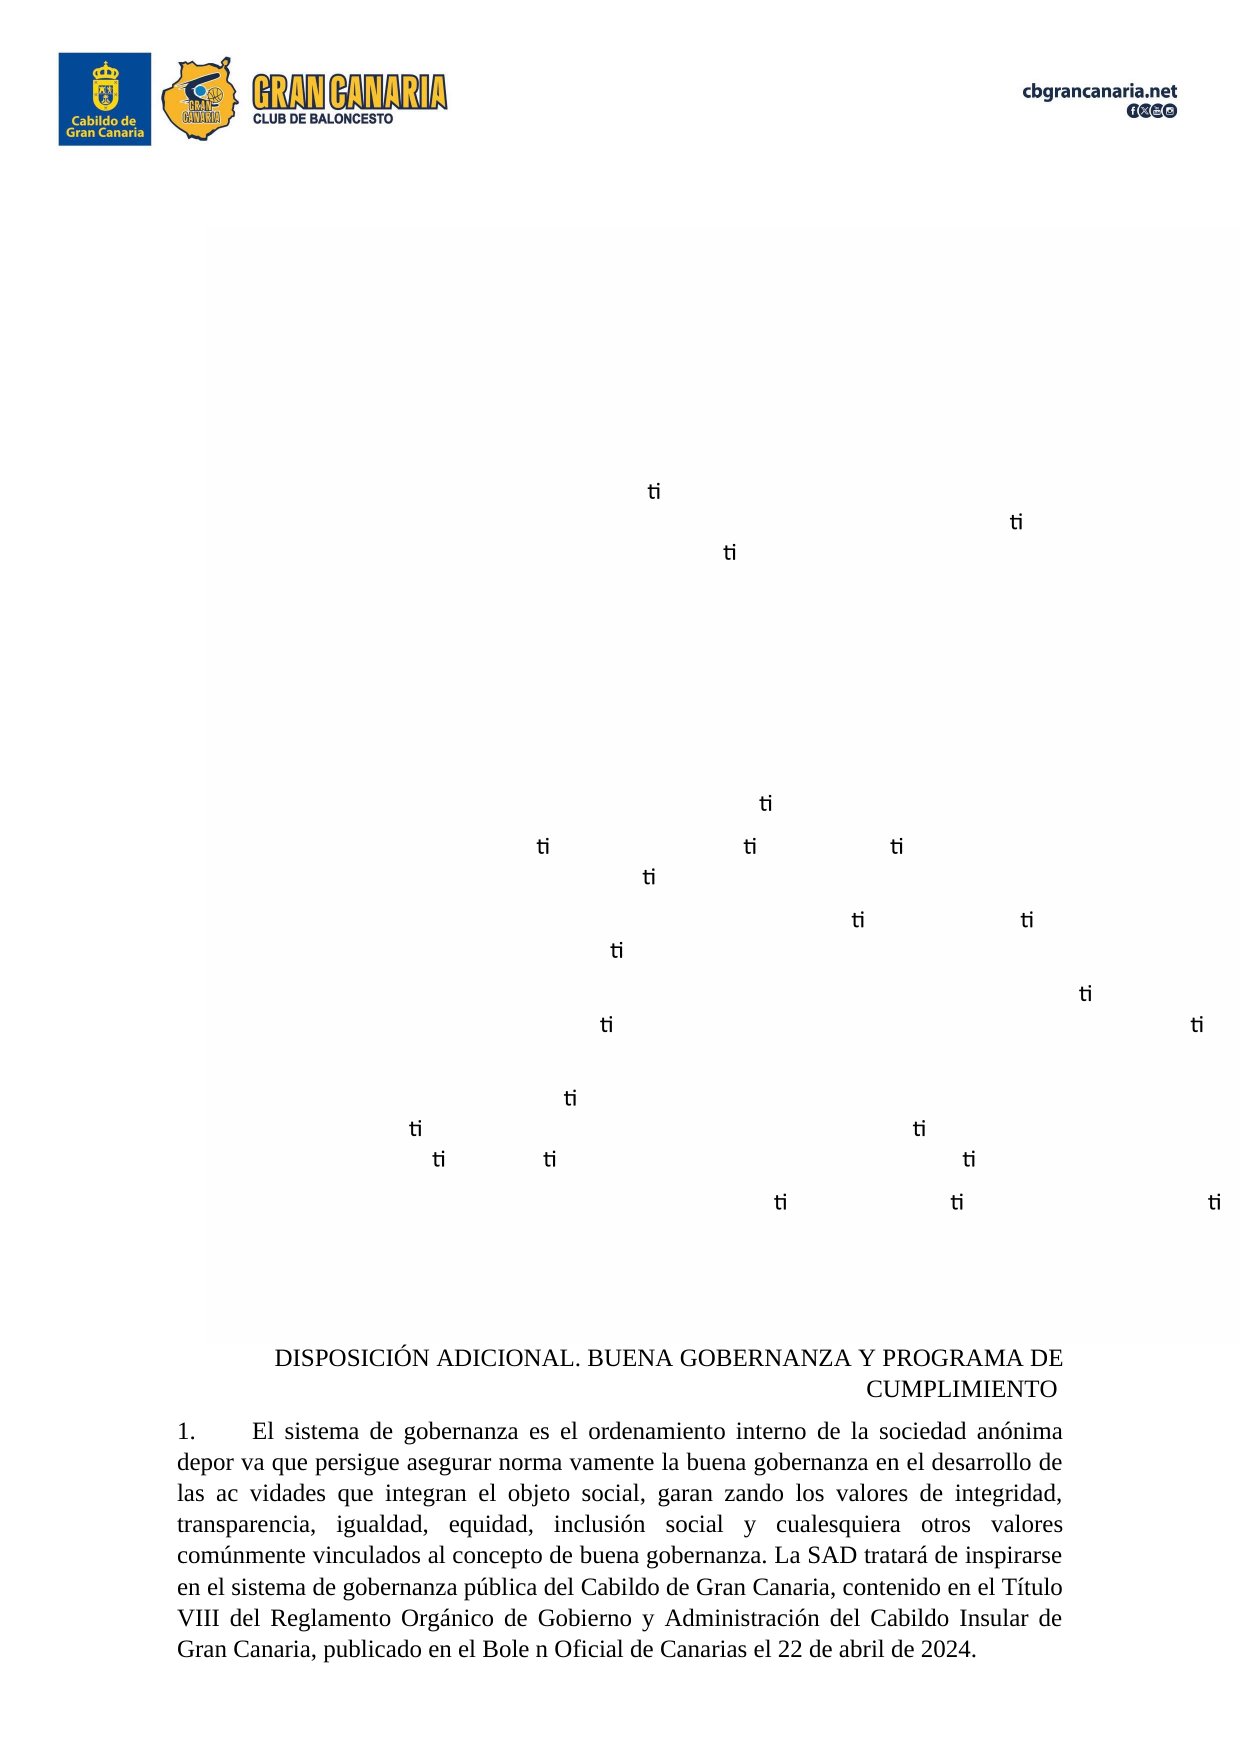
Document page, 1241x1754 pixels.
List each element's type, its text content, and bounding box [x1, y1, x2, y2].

subtitle DISPOSICIÓN ADICIONAL. BUENA GOBERNANZA Y PROGRAMA DE CUMPLIMIENTO [178, 1343, 1064, 1403]
list El sistema de gobernanza es el ordenamiento interno de la sociedad anónima depor va que persigue asegurar norma vamente la buena gobernanza en el desarrollo de las ac vidades que integran el objeto social, garan zando los valores de integridad, transparencia, igualdad, equidad, inclusión social y cualesquiera otros valores comúnmente vinculados al concepto de buena gobernanza. La SAD tratará de inspirarse en el sistema de gobernanza pública del Cabildo de Gran Canaria, contenido en el Título VIII del Reglamento Orgánico de Gobierno y Administración del Cabildo Insular de Gran Canaria, publicado en el Bole n Oficial de Canarias el 22 de abril de 2024. [177, 1416, 1063, 1662]
